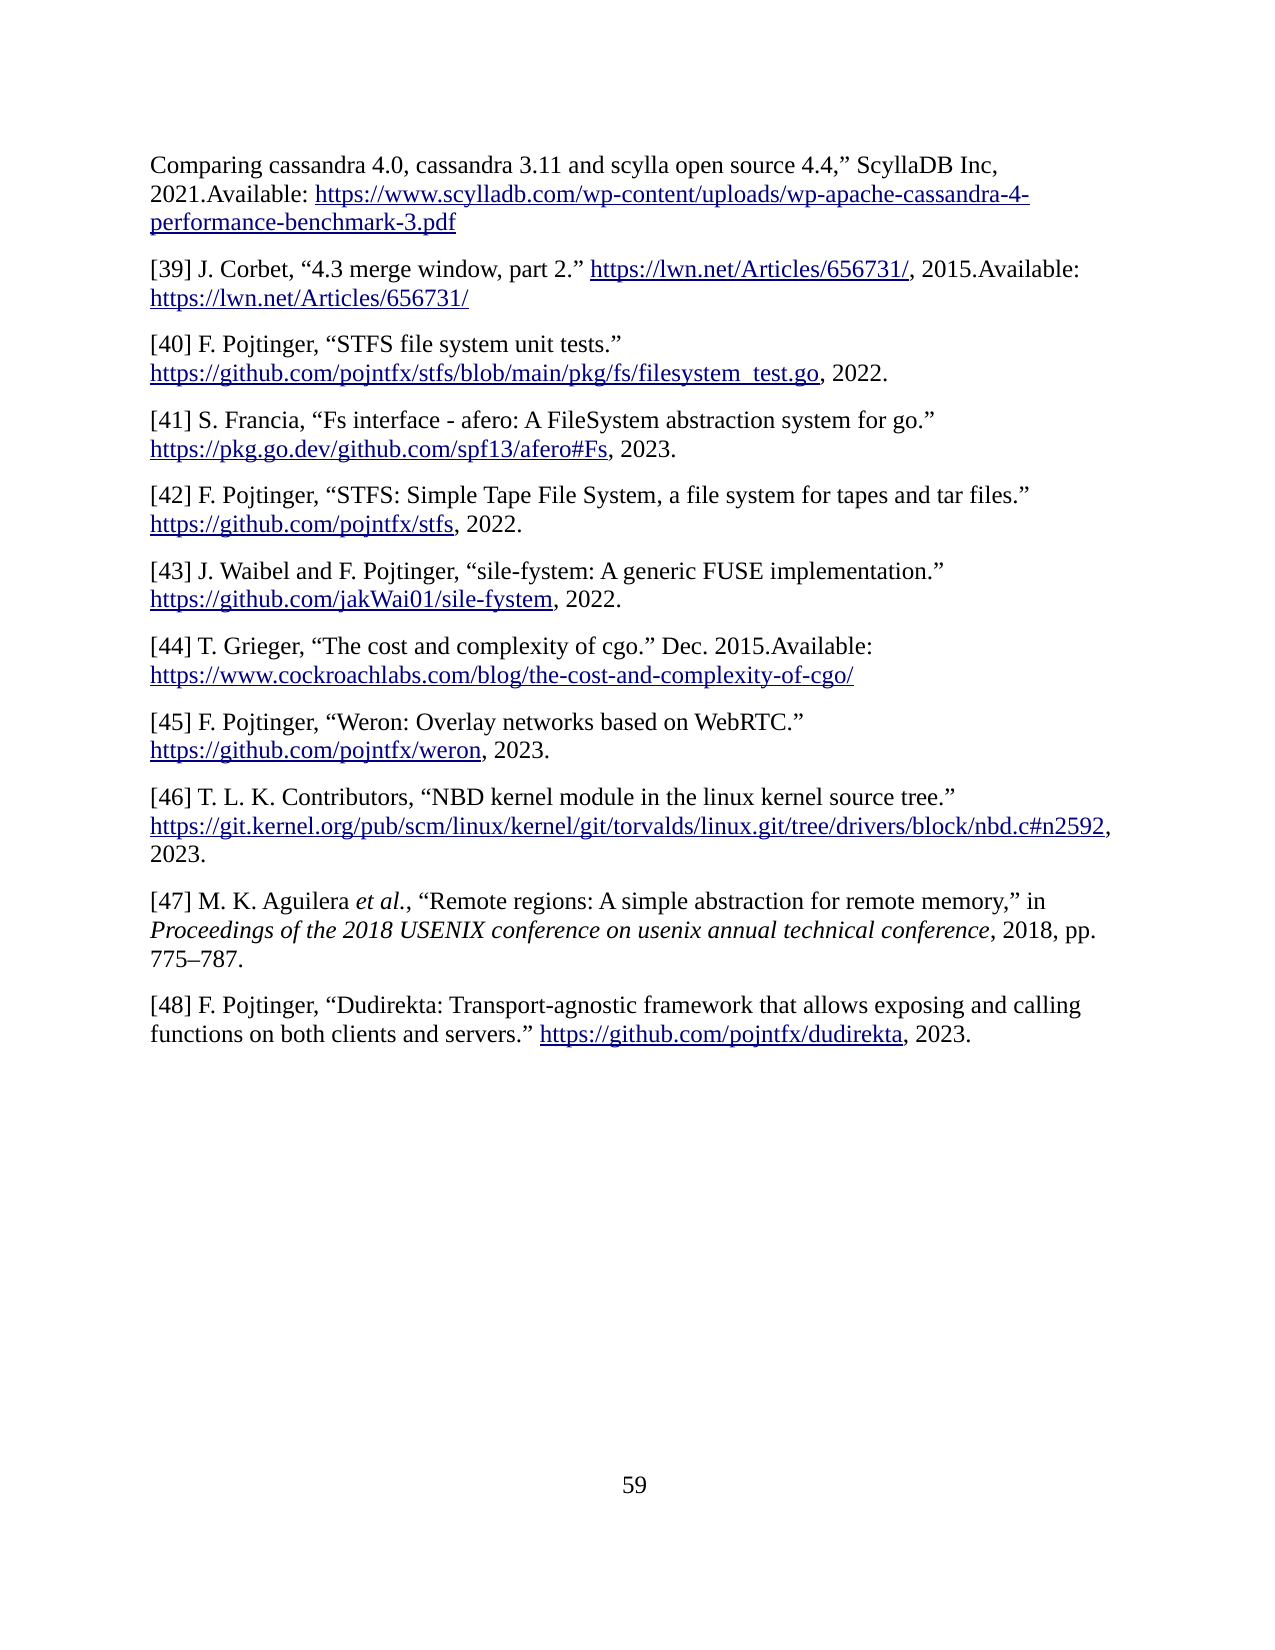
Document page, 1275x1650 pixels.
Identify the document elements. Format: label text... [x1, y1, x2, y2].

text [41] S. Francia, “Fs interface - afero: A FileSystem abstraction system for go.” https://pkg.go.dev/github.com/spf13/afero#Fs, 2023. [150, 405, 1125, 462]
text [47] M. K. Aguilera et al., “Remote regions: A simple abstraction for remote memory,” in Proceedings of the 2018 USENIX conference on usenix annual technical conference, 2018, pp. 775–787. [150, 886, 1125, 972]
text [45] F. Pojtinger, “Weron: Overlay networks based on WebRTC.” https://github.com/pojntfx/weron, 2023. [150, 707, 1125, 764]
text [42] F. Pojtinger, “STFS: Simple Tape File System, a file system for tapes and tar files.” https://github.com/pojntfx/stfs, 2022. [150, 480, 1125, 538]
text Comparing cassandra 4.0, cassandra 3.11 and scylla open source 4.4,” ScyllaDB Inc, 2021.Available: https://www.scylladb.com/wp-content/uploads/wp-apache-cassandra-4-performance-benchmark-3.pdf [150, 150, 1125, 236]
text [46] T. L. K. Contributors, “NBD kernel module in the linux kernel source tree.” https://git.kernel.org/pub/scm/linux/kernel/git/torvalds/linux.git/tree/drivers/block/nbd.c#n2592, 2023. [150, 782, 1125, 868]
text [48] F. Pojtinger, “Dudirekta: Transport-agnostic framework that allows exposing and calling functions on both clients and servers.” https://github.com/pojntfx/dudirekta, 2023. [150, 990, 1125, 1048]
text [39] J. Corbet, “4.3 merge window, part 2.” https://lwn.net/Articles/656731/, 2015.Available: https://lwn.net/Articles/656731/ [150, 254, 1125, 312]
text [43] J. Waibel and F. Pojtinger, “sile-fystem: A generic FUSE implementation.” https://github.com/jakWai01/sile-fystem, 2022. [150, 556, 1125, 613]
text [40] F. Pojtinger, “STFS file system unit tests.” https://github.com/pojntfx/stfs/blob/main/pkg/fs/filesystem_test.go, 2022. [150, 329, 1125, 387]
text [44] T. Grieger, “The cost and complexity of cgo.” Dec. 2015.Available: https://www.cockroachlabs.com/blog/the-cost-and-complexity-of-cgo/ [150, 631, 1125, 689]
